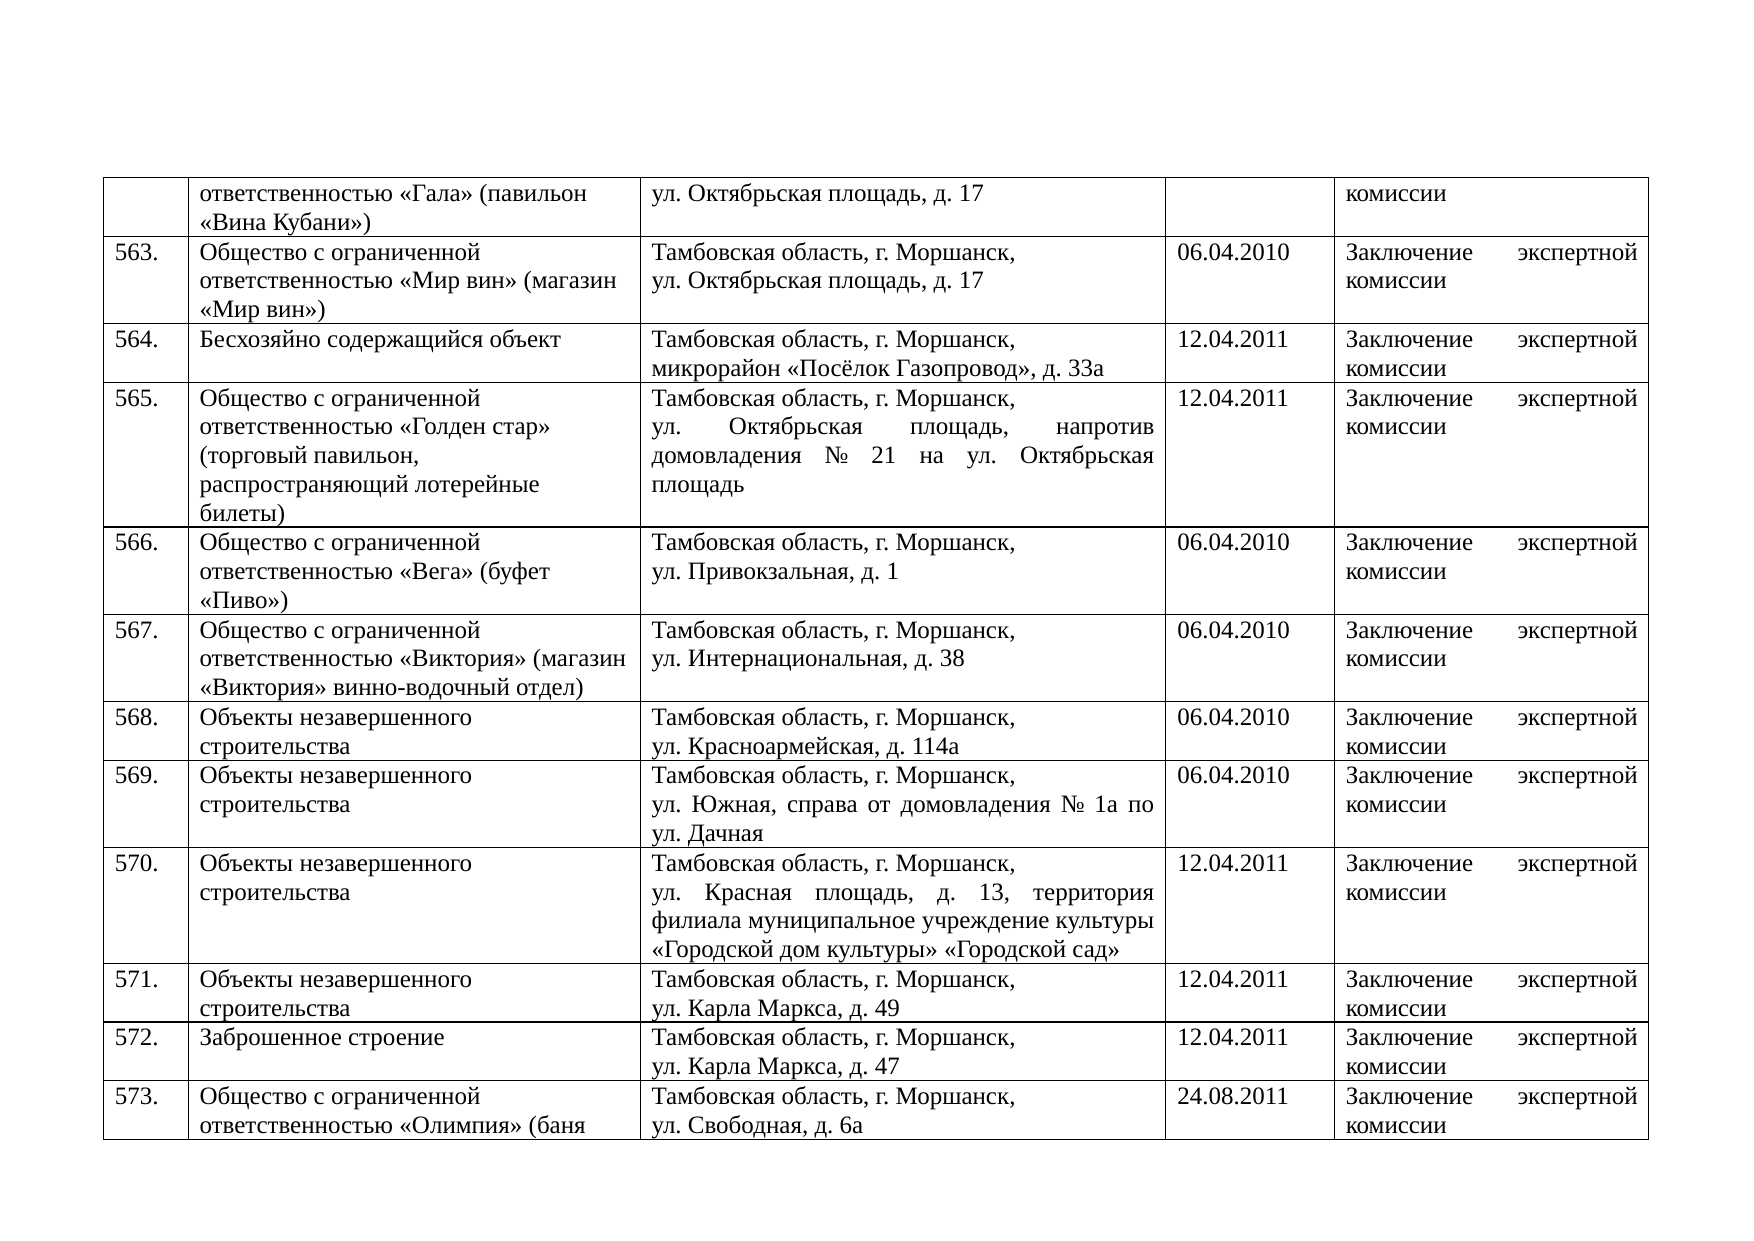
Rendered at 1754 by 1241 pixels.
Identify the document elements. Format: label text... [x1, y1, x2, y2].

table_cell [104, 237, 188, 323]
table_cell ответственностью «Гала» (павильон «Вина Кубани») [189, 178, 640, 236]
table_cell Тамбовская область, г. Моршанск, ул. Привокзальная, д. 1 [641, 528, 1165, 614]
table_cell 06.04.2010 [1166, 702, 1334, 759]
table_cell [104, 528, 188, 614]
table_cell 06.04.2010 [1166, 237, 1334, 323]
table_cell Тамбовская область, г. Моршанск, ул. Красноармейская, д. 114а [641, 702, 1165, 759]
table_cell Заключение экспертной комиссии [1335, 964, 1648, 1021]
table_cell 12.04.2011 [1166, 848, 1334, 963]
table_cell [104, 761, 188, 847]
table_cell 24.08.2011 [1166, 1081, 1334, 1138]
table_cell [104, 324, 188, 382]
table_cell [104, 178, 188, 236]
table_cell Заброшенное строение [189, 1023, 640, 1080]
table_cell Тамбовская область, г. Моршанск, ул. Свободная, д. 6а [641, 1081, 1165, 1138]
table_cell [104, 964, 188, 1021]
table_cell Заключение экспертной комиссии [1335, 761, 1648, 847]
table_cell Общество с ограниченной ответственностью «Голден стар» (торговый павильон, распространяющий лотерейные билеты) [189, 383, 640, 526]
table_cell ул. Октябрьская площадь, д. 17 [641, 178, 1165, 236]
table_cell Бесхозяйно содержащийся объект [189, 324, 640, 382]
table_cell Тамбовская область, г. Моршанск, микрорайон «Посёлок Газопровод», д. 33а [641, 324, 1165, 382]
table_cell комиссии [1335, 178, 1648, 236]
table_cell Тамбовская область, г. Моршанск, ул. Красная площадь, д. 13, территория филиала муниципальное учреждение культуры «Городской дом культуры» «Городской сад» [641, 848, 1165, 963]
table_cell [1166, 178, 1334, 236]
table_cell [104, 1081, 188, 1138]
table_cell 12.04.2011 [1166, 383, 1334, 526]
table_cell [104, 383, 188, 526]
table_cell Заключение экспертной комиссии [1335, 383, 1648, 526]
table_cell Объекты незавершенного строительства [189, 964, 640, 1021]
table_cell Тамбовская область, г. Моршанск, ул. Октябрьская площадь, напротив домовладения № 21 на ул. Октябрьская площадь [641, 383, 1165, 526]
table_cell 12.04.2011 [1166, 964, 1334, 1021]
table_cell 12.04.2011 [1166, 1023, 1334, 1080]
table_cell Объекты незавершенного строительства [189, 848, 640, 963]
table_cell [104, 1023, 188, 1080]
table_cell Общество с ограниченной ответственностью «Олимпия» (баня [189, 1081, 640, 1138]
table_cell Общество с ограниченной ответственностью «Вега» (буфет «Пиво») [189, 528, 640, 614]
table_cell Тамбовская область, г. Моршанск, ул. Октябрьская площадь, д. 17 [641, 237, 1165, 323]
table_cell 06.04.2010 [1166, 615, 1334, 701]
table_cell 06.04.2010 [1166, 761, 1334, 847]
table_cell Заключение экспертной комиссии [1335, 615, 1648, 701]
table_cell Тамбовская область, г. Моршанск, ул. Карла Маркса, д. 49 [641, 964, 1165, 1021]
table_cell Заключение экспертной комиссии [1335, 528, 1648, 614]
table_cell Тамбовская область, г. Моршанск, ул. Южная, справа от домовладения № 1а по ул. Дачная [641, 761, 1165, 847]
table_cell [104, 615, 188, 701]
table_cell Заключение экспертной комиссии [1335, 1081, 1648, 1138]
table_cell Объекты незавершенного строительства [189, 702, 640, 759]
table_cell Заключение экспертной комиссии [1335, 324, 1648, 382]
table_cell Общество с ограниченной ответственностью «Виктория» (магазин «Виктория» винно-водочный отдел) [189, 615, 640, 701]
table_cell Тамбовская область, г. Моршанск, ул. Карла Маркса, д. 47 [641, 1023, 1165, 1080]
table_cell [104, 848, 188, 963]
table_cell Заключение экспертной комиссии [1335, 237, 1648, 323]
table_cell Объекты незавершенного строительства [189, 761, 640, 847]
table_cell Тамбовская область, г. Моршанск, ул. Интернациональная, д. 38 [641, 615, 1165, 701]
table_cell Заключение экспертной комиссии [1335, 848, 1648, 963]
table_cell [104, 702, 188, 759]
table_cell Заключение экспертной комиссии [1335, 702, 1648, 759]
table_cell Общество с ограниченной ответственностью «Мир вин» (магазин «Мир вин») [189, 237, 640, 323]
table_cell 12.04.2011 [1166, 324, 1334, 382]
table_cell Заключение экспертной комиссии [1335, 1023, 1648, 1080]
table_cell 06.04.2010 [1166, 528, 1334, 614]
